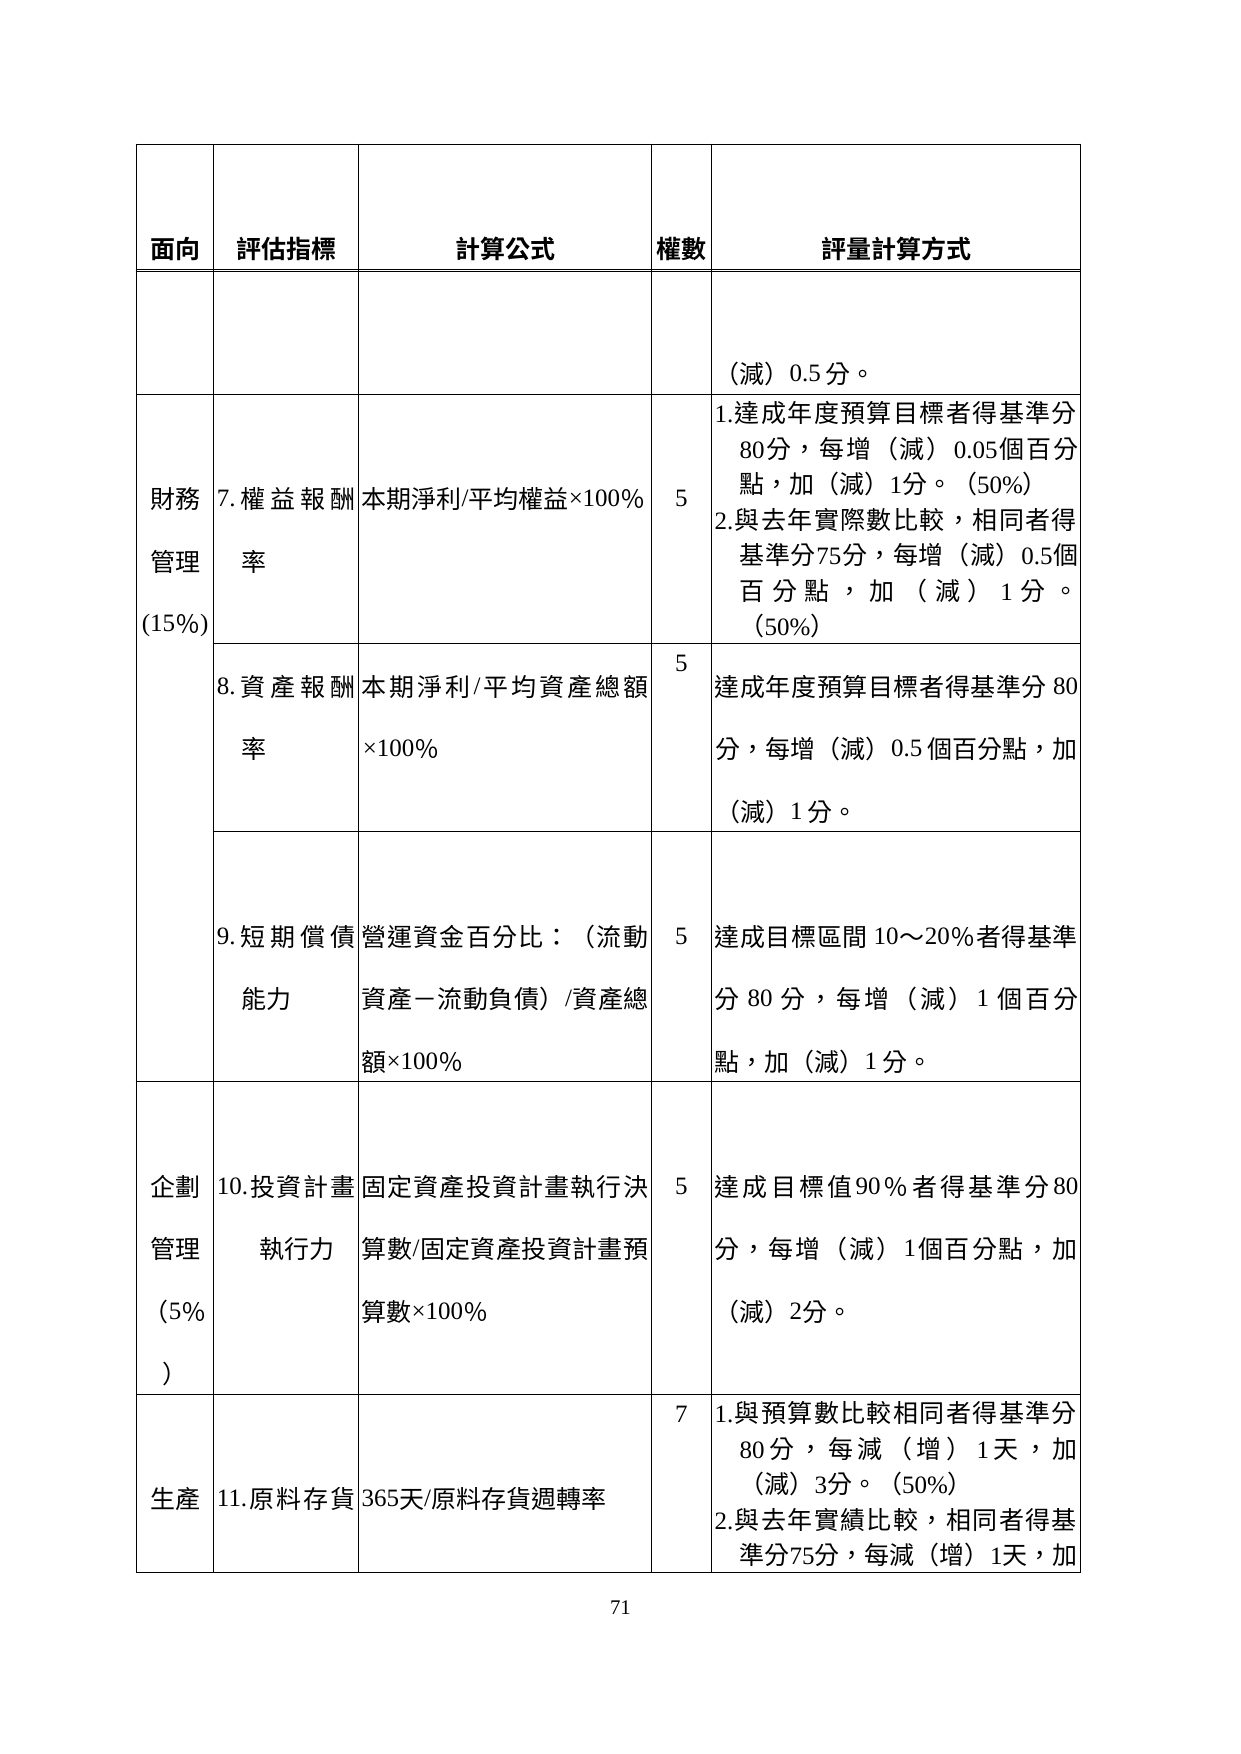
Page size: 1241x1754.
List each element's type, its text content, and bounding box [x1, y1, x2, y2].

table_cell 達成目標值90％者得基準分80分，每增（減）1個百分點，加（減）2分。 [712, 1082, 1080, 1393]
table_cell 企劃 管理 （5％） [137, 1082, 213, 1393]
table_cell 本期淨利/平均權益×100％ [359, 395, 651, 642]
table_cell 11.原料存貨 [214, 1395, 358, 1572]
table_cell 本期淨利/平均資產總額×100％ [359, 644, 651, 831]
table_cell （減）0.5分。 [712, 272, 1080, 393]
table_cell [652, 272, 711, 393]
table_cell 1.達成年度預算目標者得基準分80分，每增（減）0.05個百分點，加（減）1分。（50%） 2.與去年實際數比較，相同者得基準分75分，每增（減）0.5個百分點，加（減）1分。（50%） [712, 395, 1080, 642]
table_cell [137, 272, 213, 393]
table_cell 營運資金百分比：（流動資產－流動負債）/資產總額×100％ [359, 832, 651, 1081]
table_cell 7 [652, 1395, 711, 1572]
table_cell 達成目標區間10〜20％者得基準分80分，每增（減）1個百分點，加（減）1分。 [712, 832, 1080, 1081]
table_cell 固定資產投資計畫執行決算數/固定資產投資計畫預算數×100％ [359, 1082, 651, 1393]
table_cell 財務 管理 (15％) [137, 395, 213, 1081]
table_header 權數 [652, 145, 711, 268]
table_cell 達成年度預算目標者得基準分80分，每增（減）0.5個百分點，加（減）1分。 [712, 644, 1080, 831]
table_header 評估指標 [214, 145, 358, 268]
table_cell 7.權益報酬率 [214, 395, 358, 642]
table_cell 5 [652, 395, 711, 642]
table_cell 9.短期償債能力 [214, 832, 358, 1081]
table_cell 8.資產報酬率 [214, 644, 358, 831]
table_header 面向 [137, 145, 213, 268]
table_cell 生產 [137, 1395, 213, 1572]
table_cell 10.投資計畫執行力 [214, 1082, 358, 1393]
table_header 計算公式 [359, 145, 651, 268]
table_cell [214, 272, 358, 393]
table_cell [359, 272, 651, 393]
table_cell 1.與預算數比較相同者得基準分80分，每減（增）1天，加（減）3分。（50%） 2.與去年實績比較，相同者得基準分75分，每減（增）1天，加 [712, 1395, 1080, 1572]
table_cell 5 [652, 1082, 711, 1393]
table_cell 5 [652, 832, 711, 1081]
table_cell 365天/原料存貨週轉率 [359, 1395, 651, 1572]
table_cell 5 [652, 644, 711, 831]
table_header 評量計算方式 [712, 145, 1080, 268]
